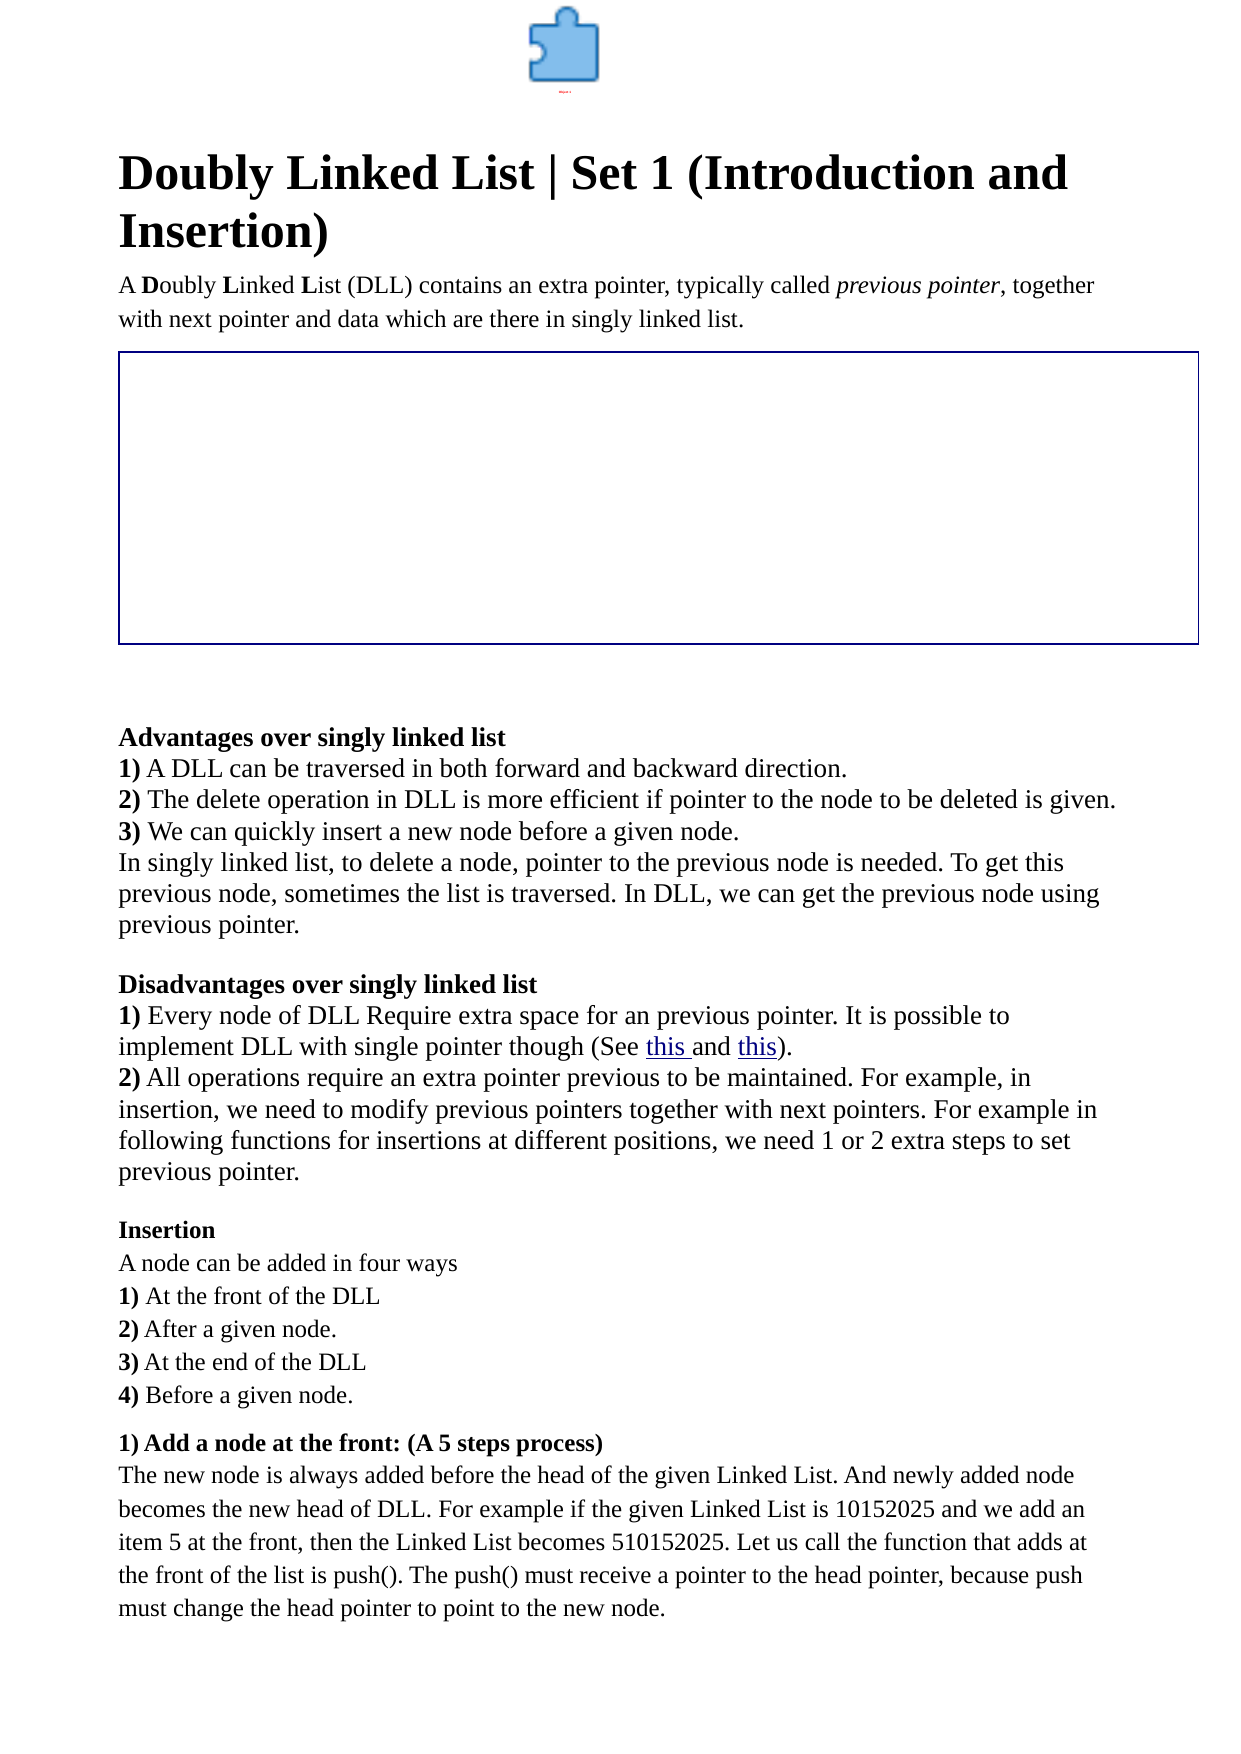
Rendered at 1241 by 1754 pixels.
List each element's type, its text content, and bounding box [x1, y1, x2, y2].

text Disadvantages over singly linked list 1) Every node of DLL Require extra space for an previous pointer. It is possible to implement DLL with single pointer though (See this and this). 2) All operations require an extra pointer previous to be maintained. For example, in insertion, we need to modify previous pointers together with next pointers. For example in following functions for insertions at different positions, we need 1 or 2 extra steps to set previous pointer. [118, 968, 1122, 1186]
text A Doubly Linked List (DLL) contains an extra pointer, typically called previous pointer, together with next pointer and data which are there in singly linked list. [118, 271, 1122, 332]
text Advantages over singly linked list 1) A DLL can be traversed in both forward and backward direction. 2) The delete operation in DLL is more efficient if pointer to the node to be deleted is given. 3) We can quickly insert a new node before a given node. In singly linked list, to delete a node, pointer to the previous node is needed. To get this previous node, sometimes the list is traversed. In DLL, we can get the previous node using previous pointer. [118, 721, 1122, 939]
subtitle Doubly Linked List | Set 1 (Introduction and Insertion) [118, 143, 1122, 258]
text 1) Add a node at the front: (A 5 steps process) The new node is always added before the head of the given Linked List. And newly added node becomes the new head of DLL. For example if the given Linked List is 10152025 and we add an item 5 at the front, then the Linked List becomes 510152025. Let us call the function that adds at the front of the list is push(). The push() must receive a pointer to the head pointer, because push must change the head pointer to point to the new node. [118, 1428, 1122, 1621]
text Insertion A node can be added in four ways 1) At the front of the DLL 2) After a given node. 3) At the end of the DLL 4) Before a given node. [118, 1215, 1122, 1409]
